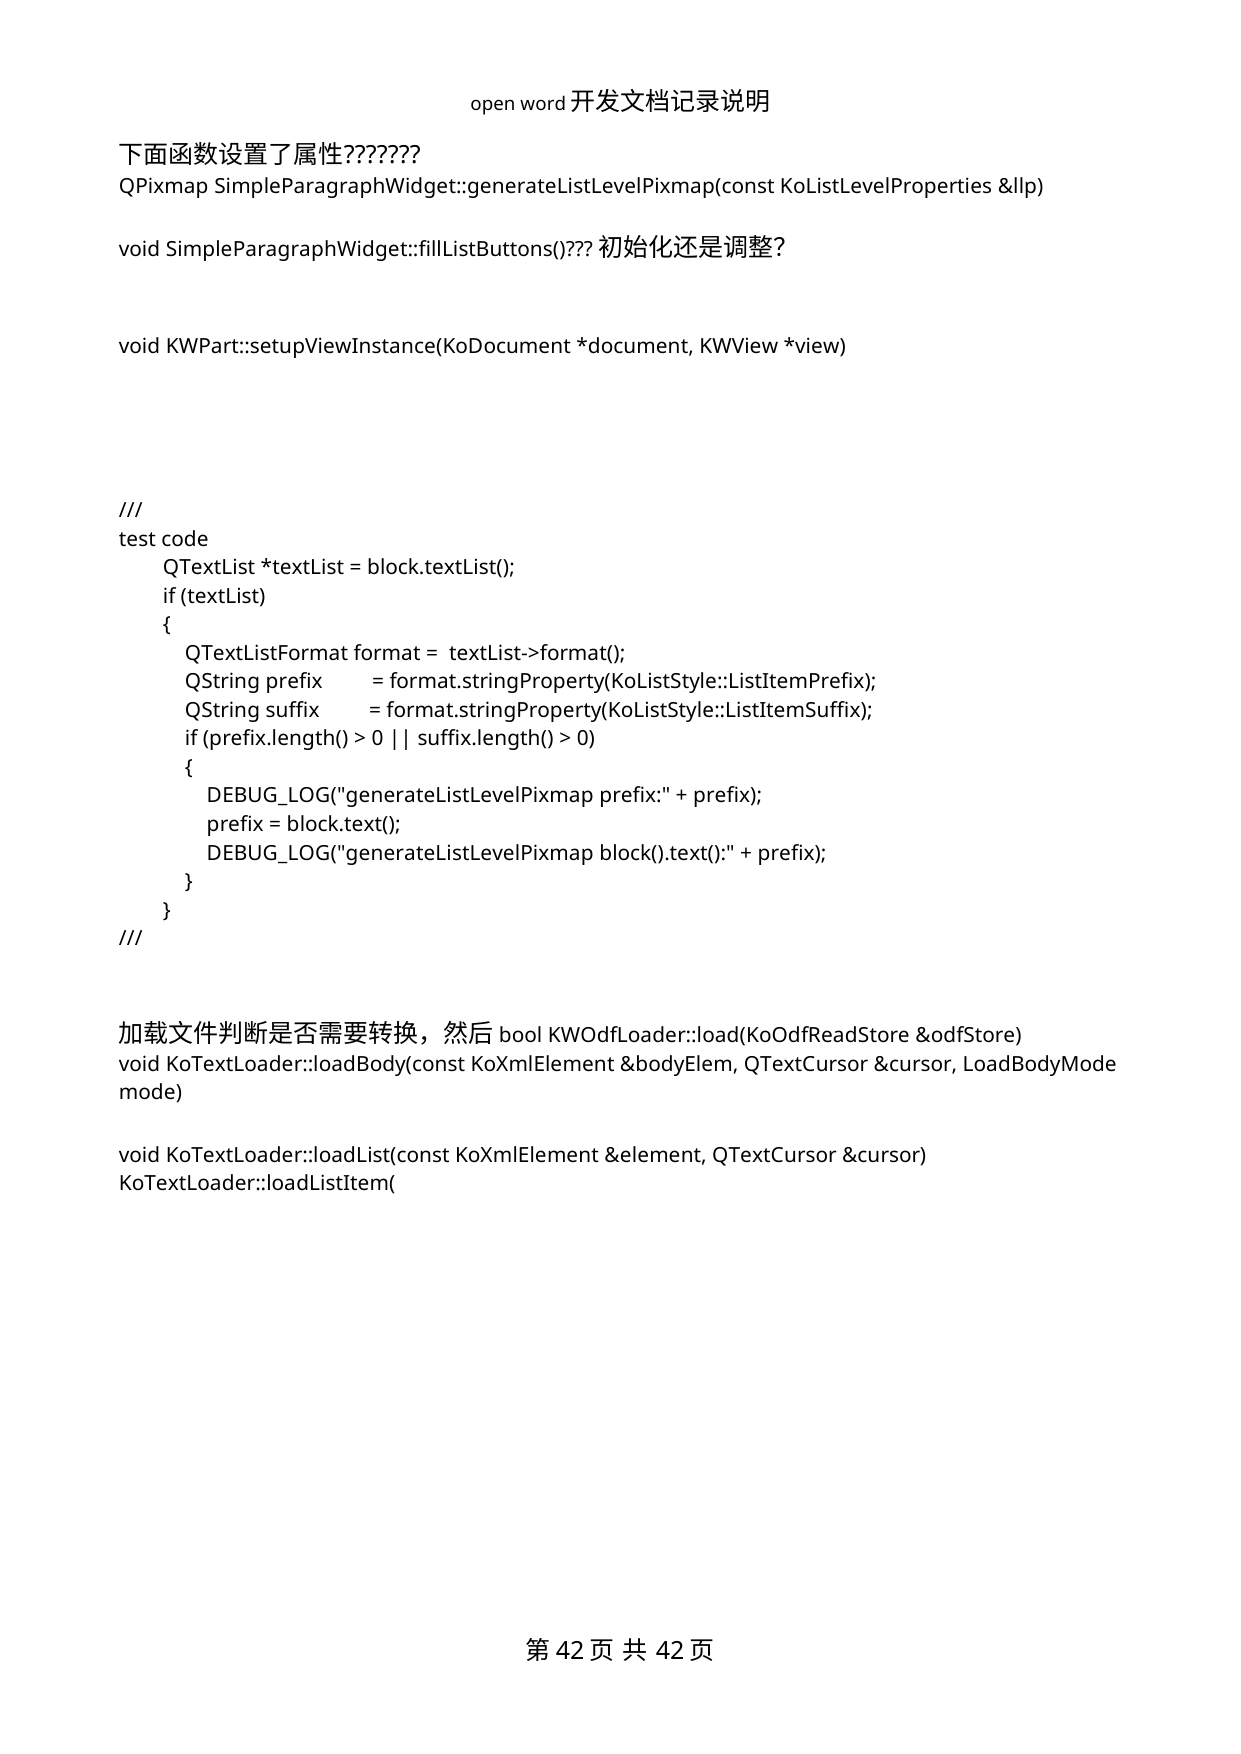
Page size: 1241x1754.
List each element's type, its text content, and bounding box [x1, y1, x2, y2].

text KoTextLoader::loadListItem( [119, 1168, 1121, 1197]
text void KoTextLoader::loadBody(const KoXmlElement &bodyElem, QTextCursor &cursor, LoadBodyMode mode) [119, 1049, 1121, 1106]
text 下面函数设置了属性??????? [119, 137, 1121, 171]
text if (textList) [119, 581, 1121, 609]
text DEBUG_LOG("generateListLevelPixmap prefix:" + prefix); [119, 780, 1121, 809]
text void KoTextLoader::loadList(const KoXmlElement &element, QTextCursor &cursor) [119, 1140, 1121, 1168]
text 加载文件判断是否需要转换，然后bool KWOdfLoader::load(KoOdfReadStore &odfStore) [119, 1019, 1121, 1049]
text QTextListFormat format = textList->format(); [119, 638, 1121, 666]
text test code [119, 523, 1121, 552]
text } [119, 866, 1121, 894]
text QTextList *textList = block.textList(); [119, 552, 1121, 581]
text QString prefix = format.stringProperty(KoListStyle::ListItemPrefix); [119, 666, 1121, 695]
text void KWPart::setupViewInstance(KoDocument *document, KWView *view) [119, 331, 1121, 359]
text if (prefix.length() > 0 || suffix.length() > 0) [119, 723, 1121, 752]
text DEBUG_LOG("generateListLevelPixmap block().text():" + prefix); [119, 837, 1121, 866]
text { [119, 609, 1121, 638]
text { [119, 752, 1121, 780]
text /// [119, 495, 1121, 523]
text prefix = block.text(); [119, 809, 1121, 837]
text QPixmap SimpleParagraphWidget::generateListLevelPixmap(const KoListLevelProperties &llp) [119, 171, 1121, 200]
text QString suffix = format.stringProperty(KoListStyle::ListItemSuffix); [119, 695, 1121, 723]
text /// [119, 923, 1121, 952]
text } [119, 894, 1121, 923]
text void SimpleParagraphWidget::fillListButtons()??? 初始化还是调整？ [119, 234, 1121, 263]
